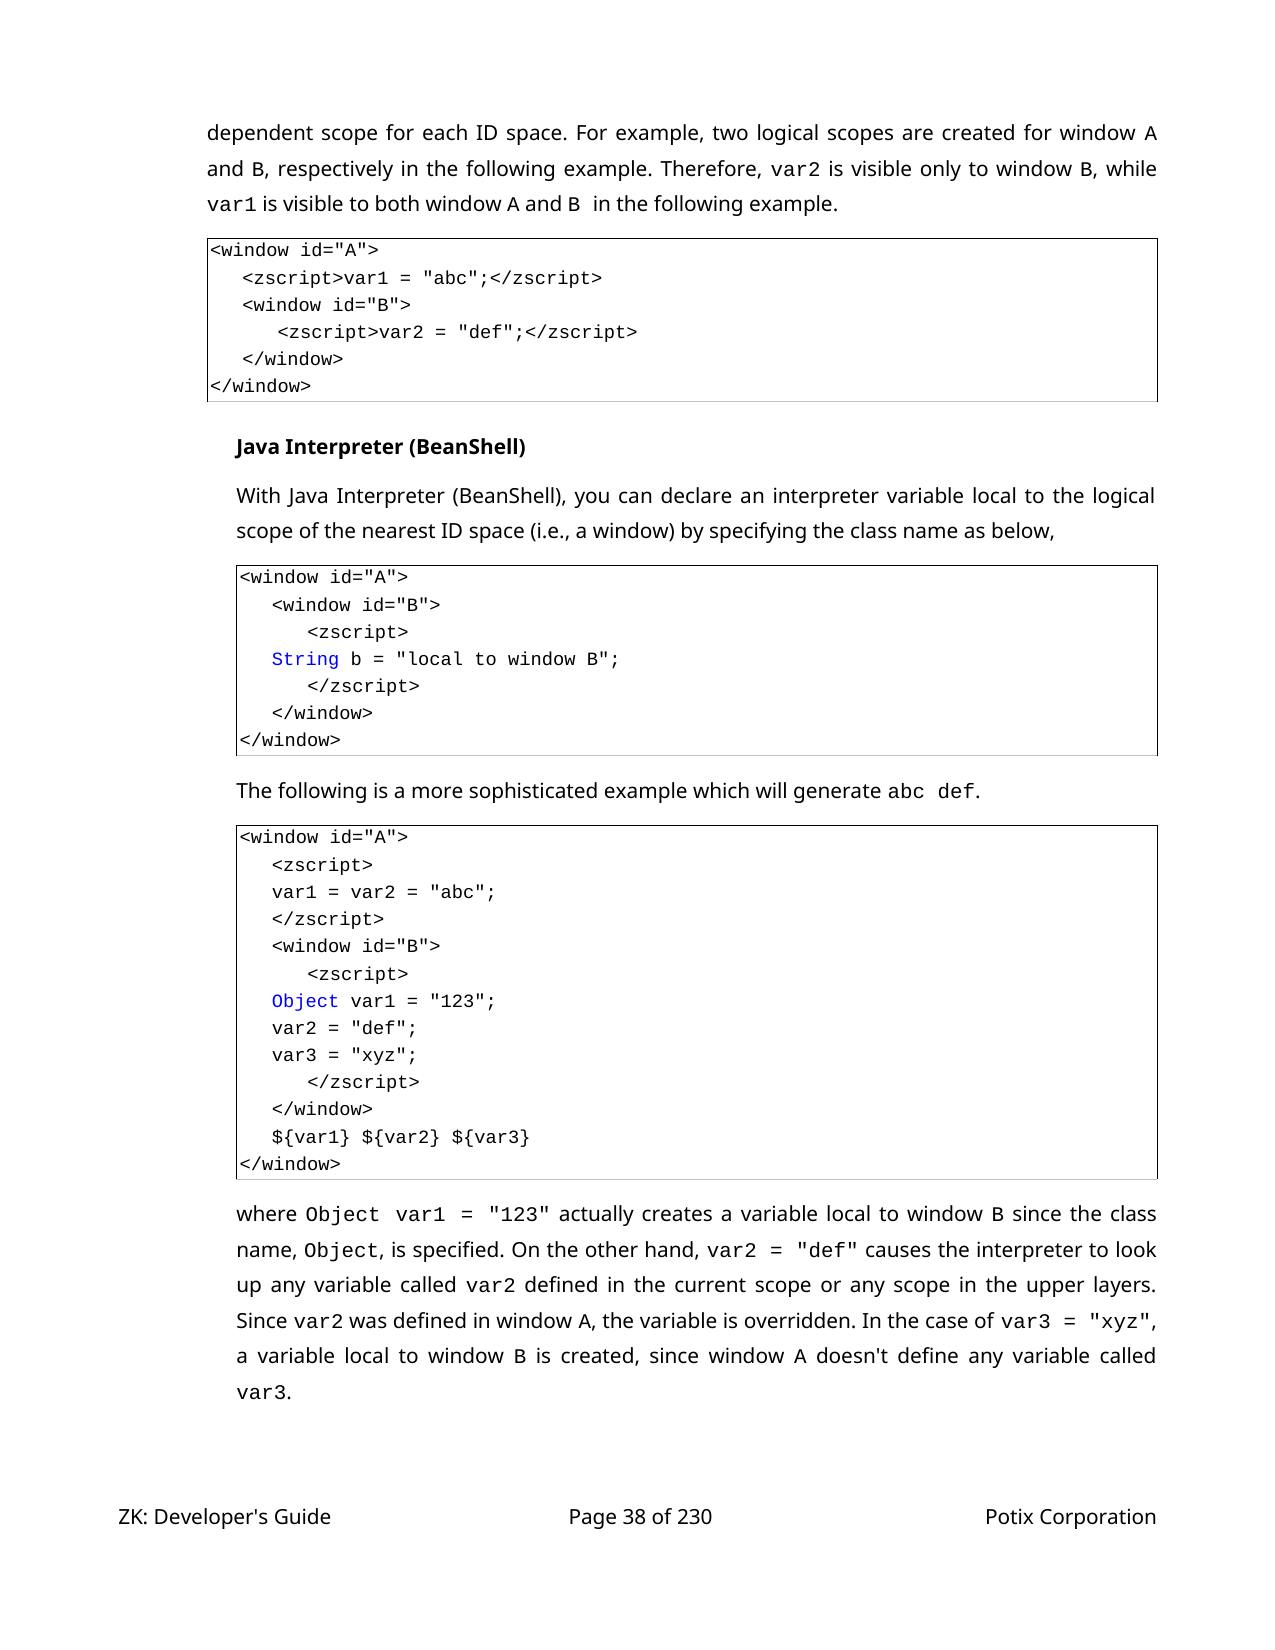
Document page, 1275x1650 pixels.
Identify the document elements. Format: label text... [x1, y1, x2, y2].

text </window> [208, 347, 1157, 371]
text <window id="B"> [237, 934, 1157, 958]
text </window> [237, 1097, 1157, 1122]
text </window> [237, 701, 1157, 725]
text ${var1} ${var2} ${var3} [237, 1124, 1157, 1149]
text <window id="A"> [237, 826, 1157, 850]
text <zscript> [237, 619, 1157, 644]
text </window> [237, 728, 1157, 755]
text The following is a more sophisticated example which will generate abc def. [236, 776, 1157, 805]
text </zscript> [237, 674, 1157, 698]
text <zscript> [237, 853, 1157, 877]
text var3 = "xyz"; [237, 1043, 1157, 1067]
text Object var1 = "123"; [237, 988, 1157, 1013]
text <zscript> [237, 961, 1157, 986]
text <window id="A"> [208, 239, 1157, 263]
text var1 = var2 = "abc"; [237, 880, 1157, 904]
text <window id="B"> [237, 592, 1157, 617]
text <zscript>var2 = "def";</zscript> [208, 320, 1157, 344]
text <window id="B"> [208, 293, 1157, 317]
text </window> [237, 1152, 1157, 1179]
subtitle Java Interpreter (BeanShell) [236, 432, 1157, 461]
text With Java Interpreter (BeanShell), you can declare an interpreter variable local to the logical scope of the nearest ID space (i.e., a window) by specifying the class name as below, [236, 481, 1157, 544]
text dependent scope for each ID space. For example, two logical scopes are created for window A and B, respectively in the following example. Therefore, var2 is visible only to window B, while var1 is visible to both window A and B in the following example. [207, 118, 1157, 218]
text var2 = "def"; [237, 1016, 1157, 1040]
text <window id="A"> [237, 566, 1157, 589]
text </window> [208, 374, 1157, 401]
text String b = "local to window B"; [237, 647, 1157, 671]
text </zscript> [237, 907, 1157, 931]
text <zscript>var1 = "abc";</zscript> [208, 266, 1157, 290]
text where Object var1 = "123" actually creates a variable local to window B since the class name, Object, is specified. On the other hand, var2 = "def" causes the interpreter to look up any variable called var2 defined in the current scope or any scope in the upper layers. Since var2 was defined in window A, the variable is overridden. In the case of var3 = "xyz", a variable local to window B is created, since window A doesn't define any variable called var3. [236, 1199, 1157, 1406]
text </zscript> [237, 1070, 1157, 1094]
